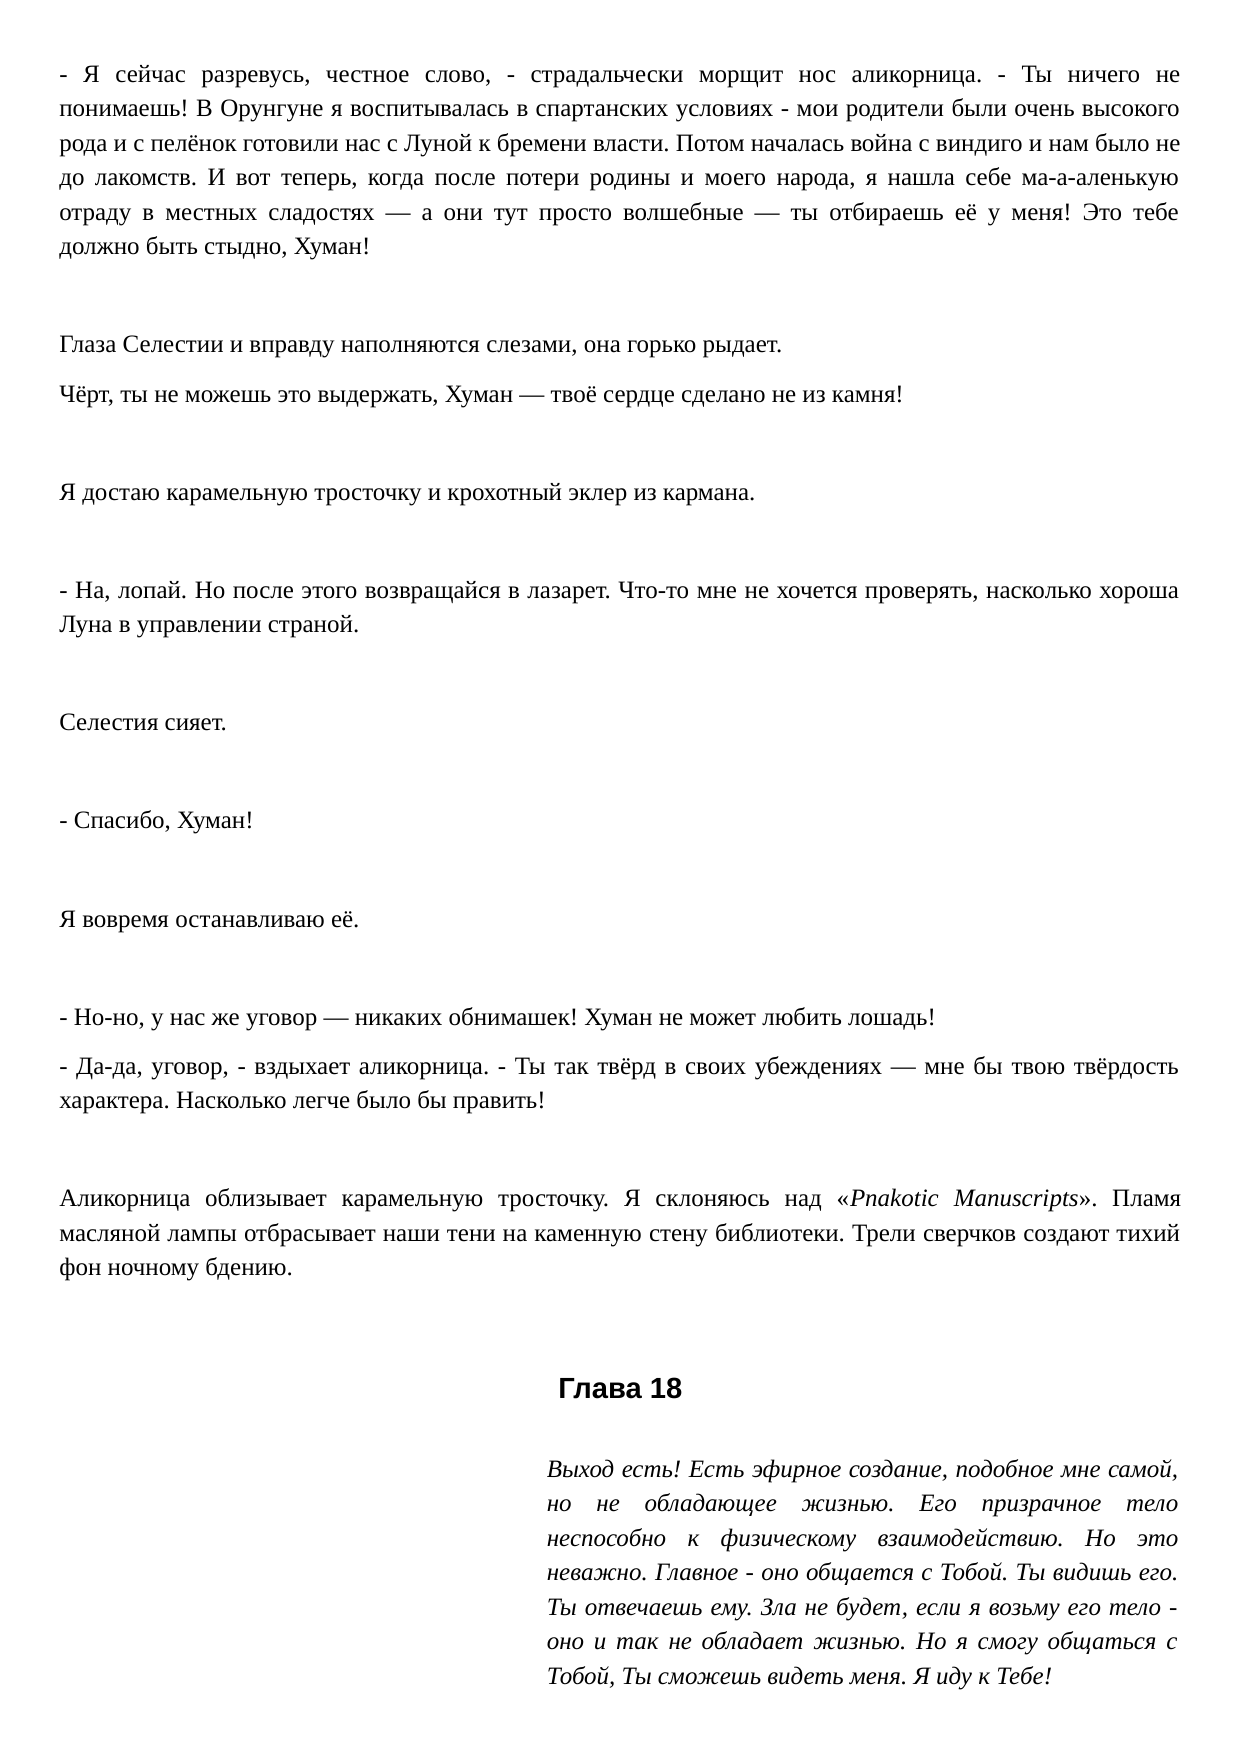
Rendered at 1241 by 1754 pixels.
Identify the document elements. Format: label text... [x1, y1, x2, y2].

text Аликорница облизывает карамельную тросточку. Я склоняюсь над «Pnakotic Manuscripts». Пламя масляной лампы отбрасывает наши тени на каменную стену библиотеки. Трели сверчков создают тихий фон ночному бдению. [59, 1183, 1181, 1281]
subtitle Глава 18 [59, 1371, 1181, 1405]
text - Но-но, у нас же уговор — никаких обнимашек! Хуман не может любить лошадь! [59, 1002, 1181, 1031]
text Я вовремя останавливаю её. [59, 904, 1181, 932]
text - Да-да, уговор, - вздыхает аликорница. - Ты так твёрд в своих убеждениях — мне бы твою твёрдость характера. Насколько легче было бы править! [59, 1051, 1181, 1114]
text Выход есть! Есть эфирное создание, подобное мне самой, но не обладающее жизнью. Его призрачное тело неспособно к физическому взаимодействию. Но это неважно. Главное - оно общается с Тобой. Ты видишь его. Ты отвечаешь ему. Зла не будет, если я возьму его тело - оно и так не обладает жизнью. Но я смогу общаться с Тобой, Ты сможешь видеть меня. Я иду к Тебе! [547, 1454, 1181, 1690]
text Селестия сияет. [59, 707, 1181, 736]
text Чёрт, ты не можешь это выдержать, Хуман — твоё сердце сделано не из камня! [59, 379, 1181, 407]
text - Спасибо, Хуман! [59, 806, 1181, 834]
text Я достаю карамельную тросточку и крохотный эклер из кармана. [59, 477, 1181, 506]
text - Я сейчас разревусь, честное слово, - страдальчески морщит нос аликорница. - Ты ничего не понимаешь! В Орунгуне я воспитывалась в спартанских условиях - мои родители были очень высокого рода и с пелёнок готовили нас с Луной к бремени власти. Потом началась война с виндиго и нам было не до лакомств. И вот теперь, когда после потери родины и моего народа, я нашла себе ма-а-аленькую отраду в местных сладостях — а они тут просто волшебные — ты отбираешь её у меня! Это тебе должно быть стыдно, Хуман! [59, 59, 1181, 260]
text - На, лопай. Но после этого возвращайся в лазарет. Что-то мне не хочется проверять, насколько хороша Луна в управлении страной. [59, 575, 1181, 638]
text Глаза Селестии и вправду наполняются слезами, она горько рыдает. [59, 329, 1181, 358]
